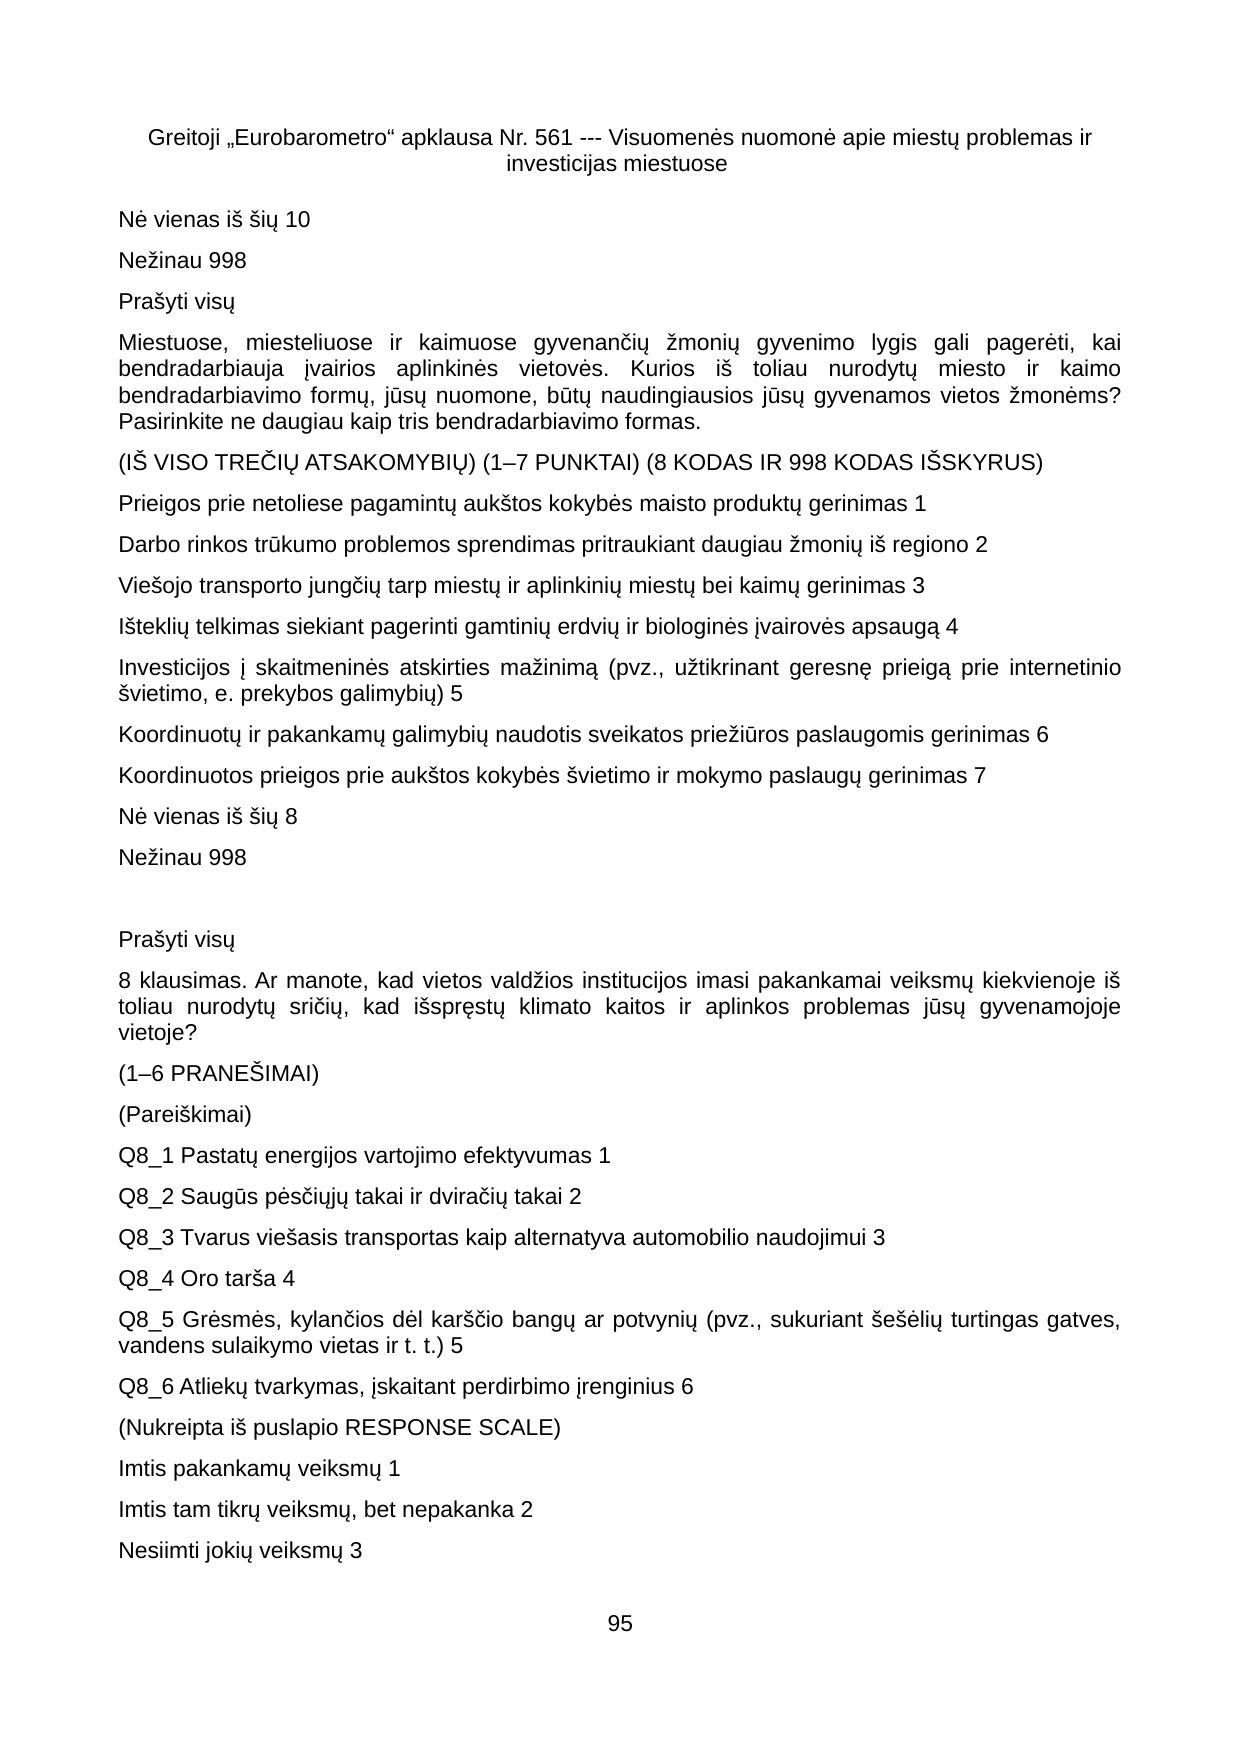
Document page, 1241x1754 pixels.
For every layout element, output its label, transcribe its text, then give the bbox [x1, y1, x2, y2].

text Koordinuotų ir pakankamų galimybių naudotis sveikatos priežiūros paslaugomis gerinimas 6 [118, 721, 1122, 747]
text 8 klausimas. Ar manote, kad vietos valdžios institucijos imasi pakankamai veiksmų kiekvienoje iš toliau nurodytų sričių, kad išspręstų klimato kaitos ir aplinkos problemas jūsų gyvenamojoje vietoje? [118, 967, 1122, 1046]
text Q8_4 Oro tarša 4 [118, 1265, 1122, 1291]
text Q8_1 Pastatų energijos vartojimo efektyvumas 1 [118, 1142, 1122, 1168]
text (1–6 PRANEŠIMAI) [118, 1060, 1122, 1087]
text Nė vienas iš šių 8 [118, 803, 1122, 829]
text Koordinuotos prieigos prie aukštos kokybės švietimo ir mokymo paslaugų gerinimas 7 [118, 762, 1122, 788]
text Nežinau 998 [118, 247, 1122, 273]
text Investicijos į skaitmeninės atskirties mažinimą (pvz., užtikrinant geresnę prieigą prie internetinio švietimo, e. prekybos galimybių) 5 [118, 654, 1122, 706]
text Imtis pakankamų veiksmų 1 [118, 1455, 1122, 1481]
text Miestuose, miesteliuose ir kaimuose gyvenančių žmonių gyvenimo lygis gali pagerėti, kai bendradarbiauja įvairios aplinkinės vietovės. Kurios iš toliau nurodytų miesto ir kaimo bendradarbiavimo formų, jūsų nuomone, būtų naudingiausios jūsų gyvenamos vietos žmonėms? Pasirinkite ne daugiau kaip tris bendradarbiavimo formas. [118, 329, 1122, 434]
text Q8_6 Atliekų tvarkymas, įskaitant perdirbimo įrenginius 6 [118, 1373, 1122, 1399]
text Nežinau 998 [118, 844, 1122, 870]
text Nesiimti jokių veiksmų 3 [118, 1537, 1122, 1563]
text Q8_5 Grėsmės, kylančios dėl karščio bangų ar potvynių (pvz., sukuriant šešėlių turtingas gatves, vandens sulaikymo vietas ir t. t.) 5 [118, 1306, 1122, 1359]
text Imtis tam tikrų veiksmų, bet nepakanka 2 [118, 1496, 1122, 1522]
text Prieigos prie netoliese pagamintų aukštos kokybės maisto produktų gerinimas 1 [118, 490, 1122, 516]
text Prašyti visų [118, 926, 1122, 952]
text (Pareiškimai) [118, 1101, 1122, 1128]
text Viešojo transporto jungčių tarp miestų ir aplinkinių miestų bei kaimų gerinimas 3 [118, 572, 1122, 598]
text Darbo rinkos trūkumo problemos sprendimas pritraukiant daugiau žmonių iš regiono 2 [118, 531, 1122, 557]
text Q8_2 Saugūs pėsčiųjų takai ir dviračių takai 2 [118, 1183, 1122, 1209]
text Prašyti visų [118, 288, 1122, 314]
text Išteklių telkimas siekiant pagerinti gamtinių erdvių ir biologinės įvairovės apsaugą 4 [118, 613, 1122, 639]
text (IŠ VISO TREČIŲ ATSAKOMYBIŲ) (1–7 PUNKTAI) (8 KODAS IR 998 KODAS IŠSKYRUS) [118, 449, 1122, 475]
text (Nukreipta iš puslapio RESPONSE SCALE) [118, 1414, 1122, 1441]
text Nė vienas iš šių 10 [118, 206, 1122, 233]
text Q8_3 Tvarus viešasis transportas kaip alternatyva automobilio naudojimui 3 [118, 1224, 1122, 1250]
